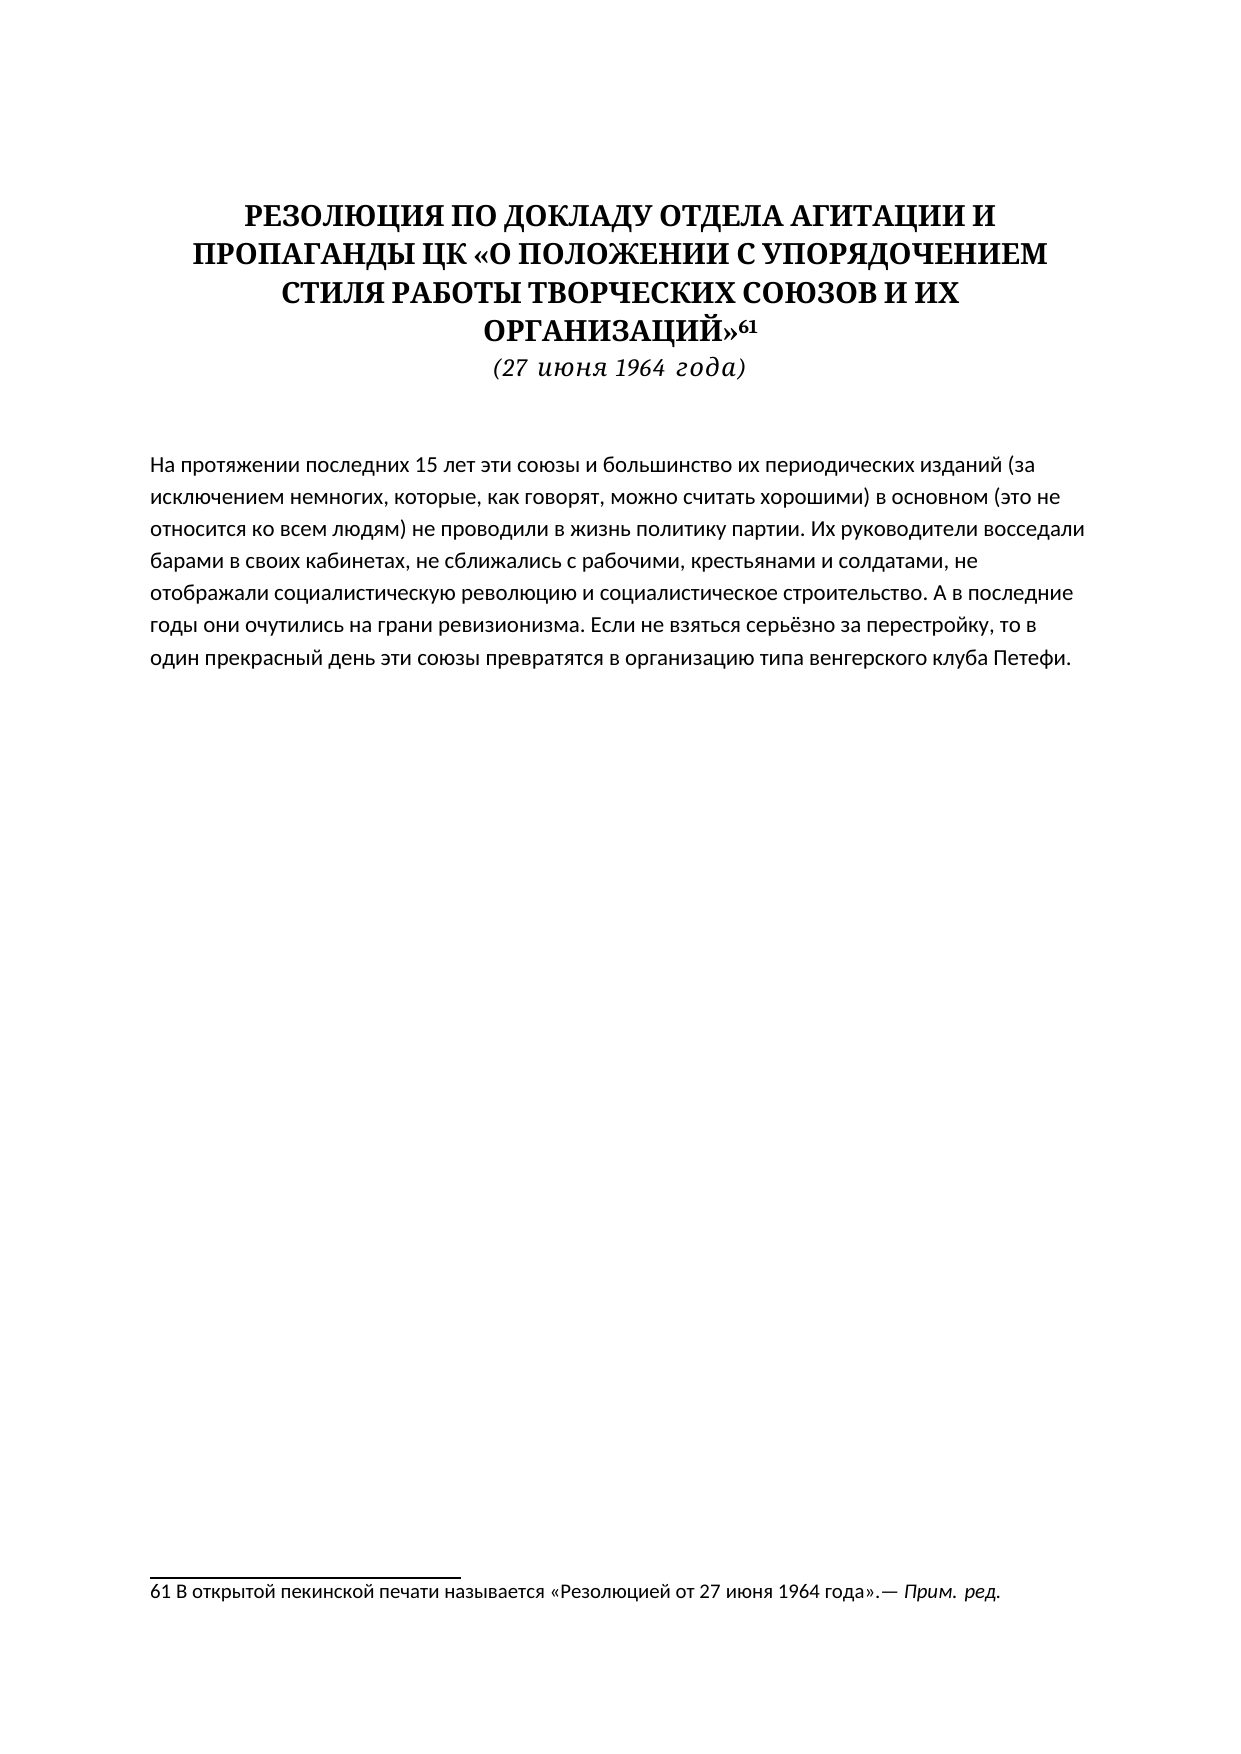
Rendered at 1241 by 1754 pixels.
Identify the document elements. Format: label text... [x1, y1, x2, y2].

text В открытой пекинской печати называется «Резолюцией от 27 июня 1964 года».— Прим. ред. [150, 1578, 1091, 1603]
text На протяжении последних 15 лет эти союзы и большинство их периодических изданий (за исключением немногих, которые, как говорят, можно считать хорошими) в основном (это не относится ко всем людям) не проводили в жизнь политику партии. Их руководители восседали барами в своих кабинетах, не сближались с рабочими, крестьянами и солдатами, не отображали социалистическую революцию и социалистическое строительство. А в последние годы они очутились на грани ревизионизма. Если не взяться серьёзно за перестройку, то в один прекрасный день эти союзы превратятся в организацию типа венгерского клуба Петефи. [150, 450, 1091, 671]
subtitle Резолюция по докладу отдела агитации и пропаганды ЦК «О положении с упорядочением стиля работы творческих союзов и их организаций» [150, 200, 1091, 349]
text (27 июня 1964 года) [150, 354, 1091, 383]
